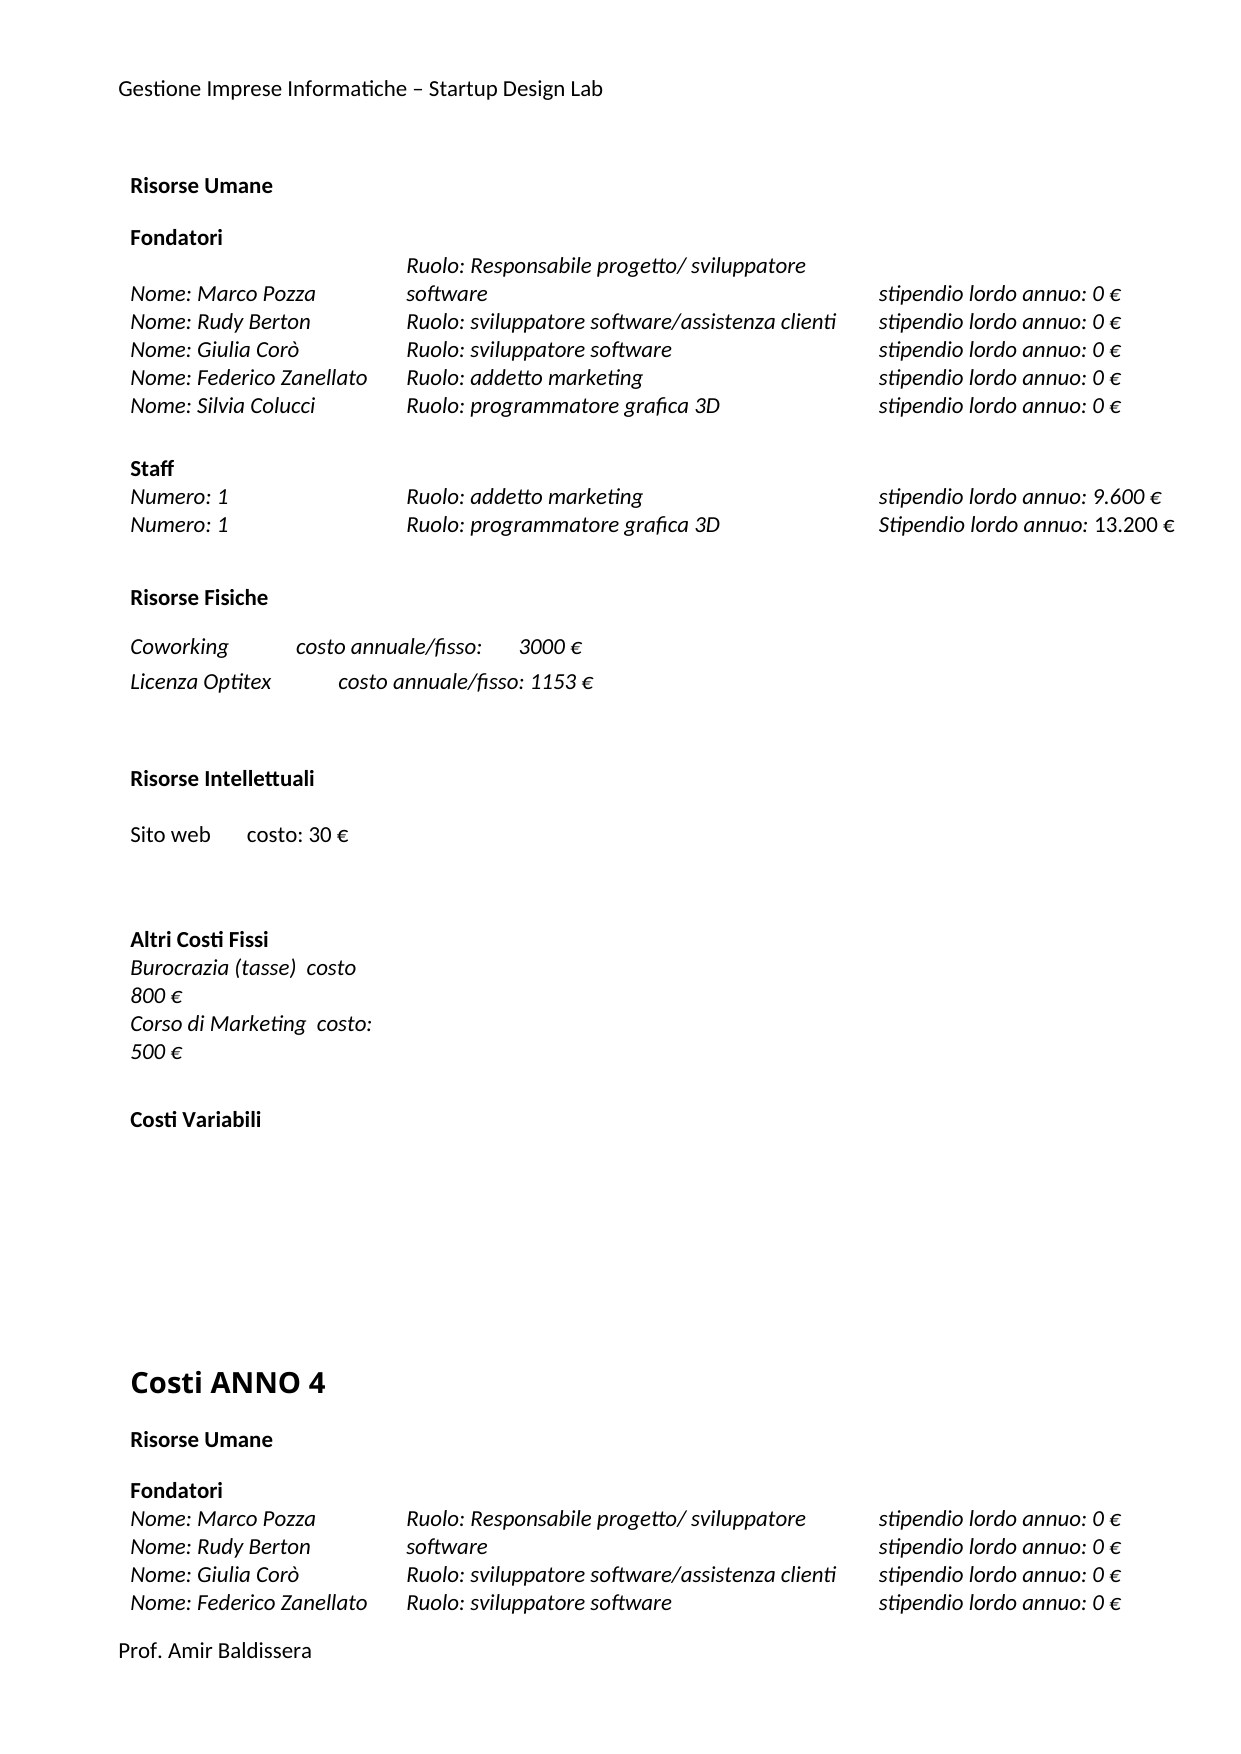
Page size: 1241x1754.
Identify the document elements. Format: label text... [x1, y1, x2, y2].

table_cell [1181, 202, 1196, 251]
table_cell [399, 1312, 871, 1402]
table_cell [1196, 1404, 1211, 1453]
table_cell [1196, 1085, 1211, 1133]
table_cell [1181, 905, 1196, 953]
table_cell Ruolo: addetto marketing Ruolo: programmatore grafica 3D [399, 482, 871, 538]
table_cell [399, 151, 871, 199]
table_cell [871, 1455, 1181, 1504]
table_cell [399, 954, 871, 1066]
table_cell [399, 1263, 871, 1312]
table_cell [1196, 954, 1211, 1066]
table_cell [1196, 433, 1211, 482]
table_cell [871, 1312, 1181, 1402]
table_cell [1181, 764, 1196, 820]
table_cell [123, 1263, 399, 1312]
table_cell [871, 905, 1181, 953]
table_cell Numero: 1 Numero: 1 [123, 482, 399, 538]
table_cell [399, 202, 871, 251]
table_cell [871, 667, 1181, 723]
table_cell [1181, 251, 1196, 419]
table_cell [1196, 482, 1211, 538]
table_cell [1196, 820, 1211, 876]
table_cell [399, 562, 871, 611]
table_cell [1181, 433, 1196, 482]
table_cell Staff [123, 433, 399, 482]
table_cell [871, 820, 1181, 876]
table_cell Burocrazia (tasse) costo 800 € Corso di Marketing costo: 500 € [123, 954, 399, 1066]
table_cell [871, 1404, 1181, 1453]
table_cell stipendio lordo annuo: 0 € stipendio lordo annuo: 0 € stipendio lordo annuo: 0 € stipendio lordo annuo: 0 € [871, 1504, 1181, 1616]
table_cell [1196, 251, 1211, 419]
table_cell [399, 1085, 871, 1133]
table_cell [1181, 151, 1196, 199]
table_cell [1063, 1134, 1181, 1261]
table_cell Risorse Umane [123, 1404, 399, 1453]
table_cell Costi ANNO 4 [123, 1312, 399, 1402]
table_cell Ruolo: Responsabile progetto/ sviluppatore software Ruolo: sviluppatore software/assistenza clienti Ruolo: sviluppatore software Ruolo: addetto marketing Ruolo: programmatore grafica 3D [399, 251, 871, 419]
table_cell [399, 1404, 871, 1453]
table_cell [1181, 1312, 1196, 1402]
table_cell [871, 1085, 1181, 1133]
table_cell Risorse Fisiche [123, 562, 399, 611]
table_cell [871, 611, 1181, 660]
table_cell [709, 611, 871, 660]
table_cell Nome: Marco Pozza Nome: Rudy Berton Nome: Giulia Corò Nome: Federico Zanellato [123, 1504, 399, 1616]
table_cell [1196, 1134, 1211, 1261]
table_cell [1196, 1504, 1211, 1616]
table_cell [1196, 202, 1211, 251]
table_cell [399, 905, 871, 953]
table_cell [871, 1263, 1181, 1312]
table_cell Risorse Umane [123, 151, 399, 199]
table_cell Licenza Optitex costo annuale/fisso: 1153 € [123, 667, 871, 723]
table_cell Fondatori [123, 202, 399, 251]
table_cell Sito web costo: 30 € [123, 820, 399, 876]
table_cell [1181, 667, 1196, 723]
table_cell [1196, 667, 1211, 723]
table_cell [1196, 151, 1211, 199]
table_cell [871, 433, 1181, 482]
table_cell Fondatori [123, 1455, 399, 1504]
table_cell [1196, 611, 1211, 660]
table_cell Altri Costi Fissi [123, 905, 399, 953]
table_cell [1181, 954, 1196, 1066]
table_cell [871, 954, 1181, 1066]
table_cell [1196, 1455, 1211, 1504]
table_cell [399, 433, 871, 482]
table_cell [1196, 764, 1211, 820]
table_cell [1196, 562, 1211, 611]
table_cell [1181, 1455, 1196, 1504]
table_cell [1181, 1085, 1196, 1133]
table_cell [871, 151, 1181, 199]
table_cell [1181, 611, 1196, 660]
table_cell Nome: Marco Pozza Nome: Rudy Berton Nome: Giulia Corò Nome: Federico Zanellato Nome: Silvia Colucci [123, 251, 399, 419]
table_cell stipendio lordo annuo: 9.600 € Stipendio lordo annuo: 13.200 € [871, 482, 1196, 538]
table_cell [399, 764, 871, 820]
table_cell [1181, 1504, 1196, 1616]
table_cell [1196, 905, 1211, 953]
table_cell [1196, 1312, 1211, 1402]
table_cell [871, 562, 1181, 611]
table_cell Coworking costo annuale/fisso: 3000 € [123, 611, 709, 660]
table_cell stipendio lordo annuo: 0 € stipendio lordo annuo: 0 € stipendio lordo annuo: 0 € stipendio lordo annuo: 0 € stipendio lordo annuo: 0 € [871, 251, 1181, 419]
table_cell Ruolo: Responsabile progetto/ sviluppatore software Ruolo: sviluppatore software/assistenza clienti Ruolo: sviluppatore software [399, 1504, 871, 1616]
table_cell Costi Variabili [123, 1085, 399, 1133]
table_cell [1181, 820, 1196, 876]
table_cell [1181, 1404, 1196, 1453]
table_cell [123, 1134, 399, 1261]
table_cell [1181, 1263, 1196, 1312]
table_cell [399, 1455, 871, 1504]
table_cell [871, 202, 1181, 251]
table_cell [399, 820, 871, 876]
table_cell [399, 1134, 1063, 1261]
table_cell [871, 764, 1181, 820]
table_cell [1181, 562, 1196, 611]
table_cell [1181, 1134, 1196, 1261]
table_cell [1196, 1263, 1211, 1312]
table_cell Risorse Intellettuali [123, 764, 399, 820]
